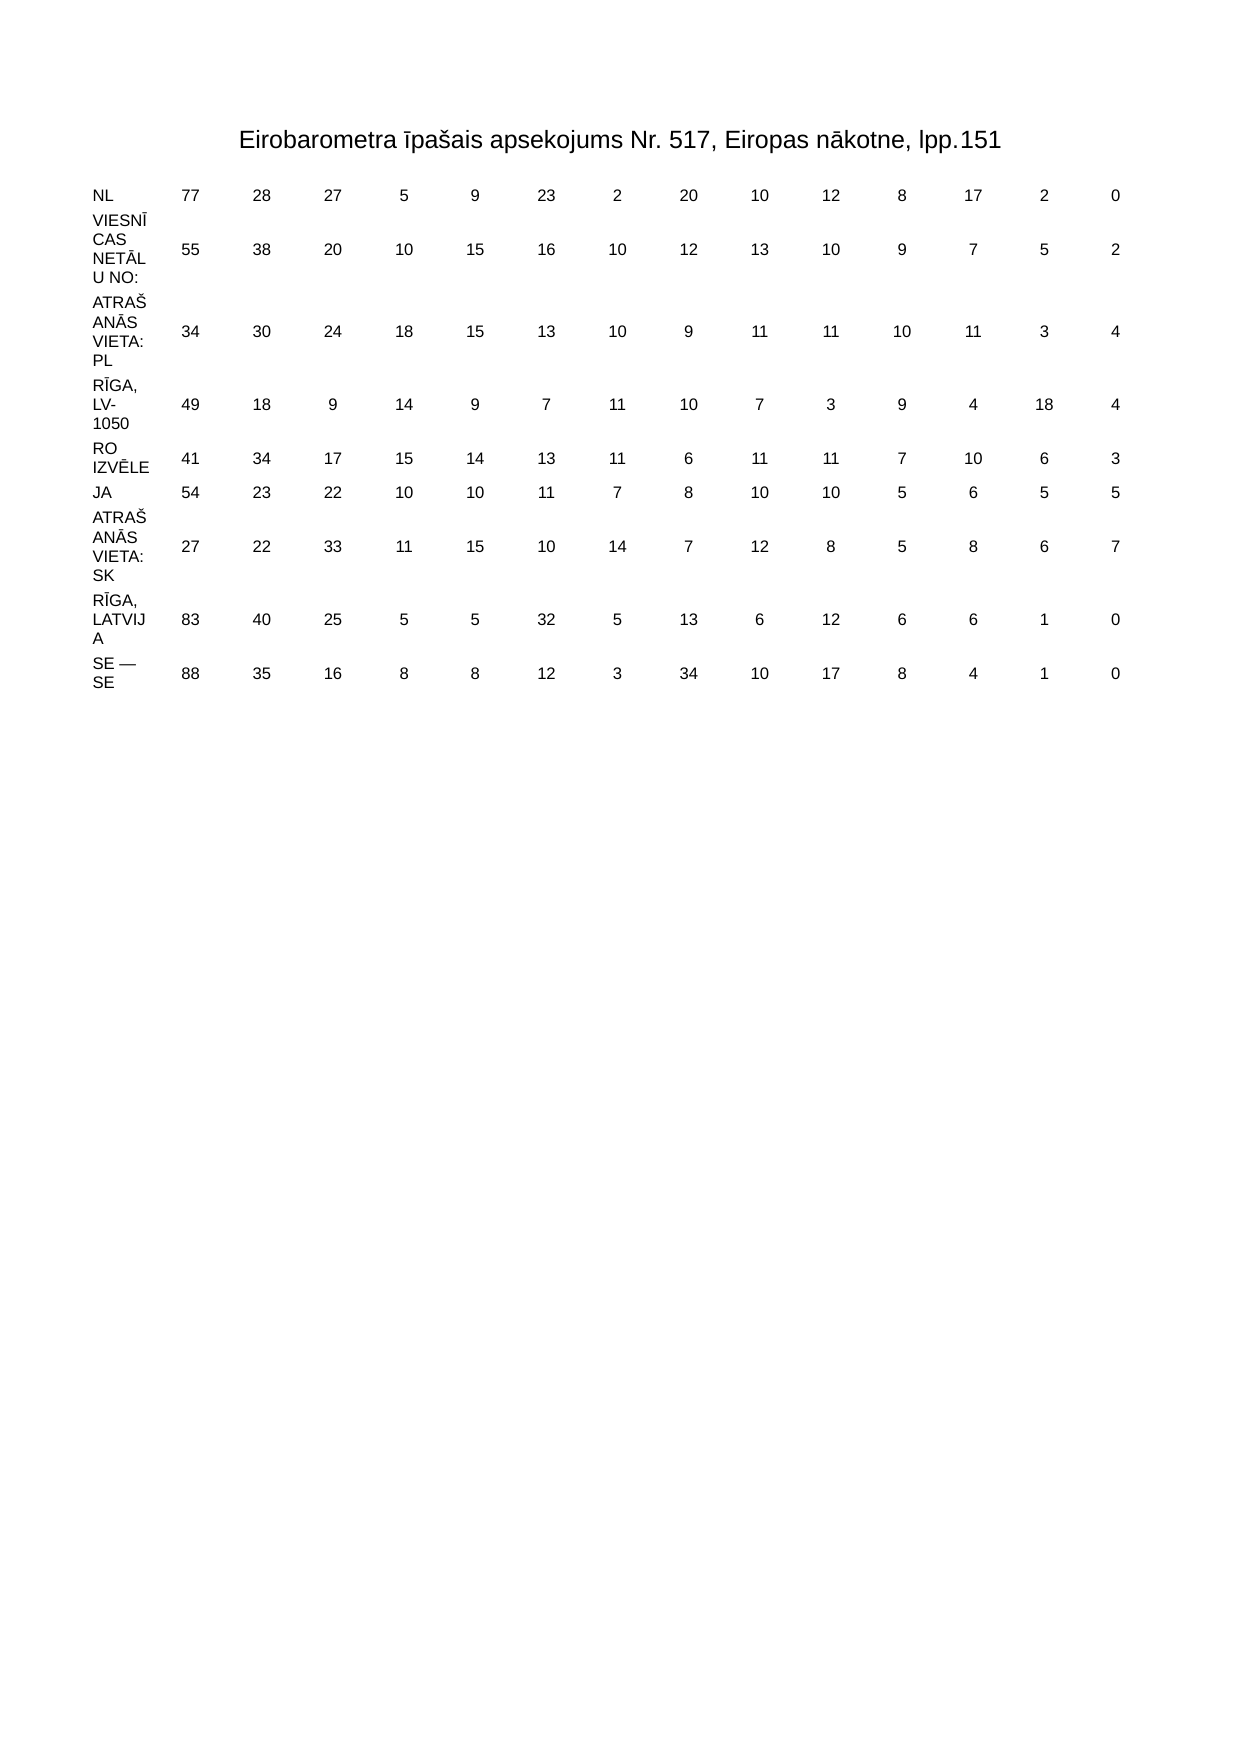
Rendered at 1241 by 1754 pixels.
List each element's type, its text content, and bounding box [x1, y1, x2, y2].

table_cell 11 [795, 436, 866, 480]
table_cell 7 [938, 208, 1009, 290]
table_cell 10 [440, 480, 511, 505]
table_cell 9 [866, 208, 937, 290]
table_cell 3 [795, 373, 866, 436]
table_cell 10 [724, 651, 795, 695]
table_cell 16 [297, 651, 368, 695]
table_cell 15 [440, 290, 511, 373]
table_cell 16 [511, 208, 582, 290]
table_cell 11 [724, 436, 795, 480]
table_cell 55 [155, 208, 226, 290]
table_cell 30 [226, 290, 297, 373]
table_cell JA [89, 480, 155, 505]
table_cell 20 [297, 208, 368, 290]
table_cell 41 [155, 436, 226, 480]
table_cell 5 [440, 588, 511, 651]
table_cell 18 [226, 373, 297, 436]
table_cell 18 [368, 290, 439, 373]
table_cell 83 [155, 588, 226, 651]
table_cell 13 [511, 436, 582, 480]
table_cell 34 [653, 651, 724, 695]
table_cell 5 [1009, 480, 1080, 505]
table_cell 7 [653, 505, 724, 588]
table_cell 4 [938, 373, 1009, 436]
table_cell 4 [1080, 373, 1151, 436]
table_cell 0 [1080, 183, 1151, 208]
table_cell ATRAŠANĀS VIETA: PL [89, 290, 155, 373]
table_cell 22 [297, 480, 368, 505]
table_cell 3 [582, 651, 653, 695]
table_cell 11 [511, 480, 582, 505]
table_cell 1 [1009, 588, 1080, 651]
table_cell 0 [1080, 651, 1151, 695]
table_cell 25 [297, 588, 368, 651]
table_cell 33 [297, 505, 368, 588]
table_cell 7 [582, 480, 653, 505]
table_cell 11 [724, 290, 795, 373]
table_cell 11 [938, 290, 1009, 373]
table_cell 10 [938, 436, 1009, 480]
table_cell 2 [1080, 208, 1151, 290]
table_cell 8 [866, 183, 937, 208]
table_cell 2 [1009, 183, 1080, 208]
table_cell 7 [1080, 505, 1151, 588]
table_cell 10 [795, 480, 866, 505]
table_cell 2 [582, 183, 653, 208]
table_cell 15 [440, 505, 511, 588]
table_cell 5 [1009, 208, 1080, 290]
table_cell 12 [724, 505, 795, 588]
table_cell 6 [1009, 436, 1080, 480]
table_cell 6 [938, 588, 1009, 651]
table_cell 28 [226, 183, 297, 208]
table_cell 15 [368, 436, 439, 480]
table_cell 11 [795, 290, 866, 373]
table_cell 9 [440, 373, 511, 436]
table_cell 88 [155, 651, 226, 695]
table_cell 12 [795, 183, 866, 208]
table_cell 34 [226, 436, 297, 480]
table_cell 5 [866, 480, 937, 505]
table_cell 10 [368, 480, 439, 505]
table_cell 1 [1009, 651, 1080, 695]
table_cell 10 [582, 290, 653, 373]
table_cell 15 [440, 208, 511, 290]
table_cell ATRAŠANĀS VIETA: SK [89, 505, 155, 588]
table_cell 5 [866, 505, 937, 588]
table_cell 11 [582, 436, 653, 480]
table_cell 10 [511, 505, 582, 588]
table_cell 7 [724, 373, 795, 436]
table_cell 8 [866, 651, 937, 695]
table_cell 10 [795, 208, 866, 290]
table_cell 40 [226, 588, 297, 651]
table_cell 7 [511, 373, 582, 436]
table_cell 5 [368, 183, 439, 208]
table_cell 54 [155, 480, 226, 505]
table_cell 13 [724, 208, 795, 290]
table_cell 5 [582, 588, 653, 651]
table_cell 12 [653, 208, 724, 290]
table_cell 17 [795, 651, 866, 695]
table_cell 14 [440, 436, 511, 480]
table_cell 11 [368, 505, 439, 588]
table_cell 24 [297, 290, 368, 373]
table_cell 27 [155, 505, 226, 588]
table_cell 8 [653, 480, 724, 505]
table_cell 9 [866, 373, 937, 436]
table_cell 5 [1080, 480, 1151, 505]
table_cell 8 [938, 505, 1009, 588]
table_cell 35 [226, 651, 297, 695]
table_cell 7 [866, 436, 937, 480]
table_cell 10 [368, 208, 439, 290]
table_cell 3 [1080, 436, 1151, 480]
table_cell 14 [582, 505, 653, 588]
table_cell SE — SE [89, 651, 155, 695]
table_cell 6 [938, 480, 1009, 505]
table_cell RO IZVĒLE [89, 436, 155, 480]
table_cell 14 [368, 373, 439, 436]
table_cell 8 [440, 651, 511, 695]
table_cell VIESNĪCAS NETĀLU NO: [89, 208, 155, 290]
table_cell 49 [155, 373, 226, 436]
table_cell 38 [226, 208, 297, 290]
table_cell 23 [226, 480, 297, 505]
table_cell 10 [582, 208, 653, 290]
table_cell RĪGA, LATVIJA [89, 588, 155, 651]
table_cell 12 [795, 588, 866, 651]
table_cell 5 [368, 588, 439, 651]
table_cell 32 [511, 588, 582, 651]
table_cell 6 [653, 436, 724, 480]
table_cell 6 [1009, 505, 1080, 588]
table_cell 8 [795, 505, 866, 588]
table_cell 8 [368, 651, 439, 695]
table_cell 12 [511, 651, 582, 695]
table_cell RĪGA, LV-1050 [89, 373, 155, 436]
table_cell 10 [866, 290, 937, 373]
table_cell 4 [1080, 290, 1151, 373]
table_cell 17 [938, 183, 1009, 208]
table_cell 4 [938, 651, 1009, 695]
table_cell NL [89, 183, 155, 208]
table_cell 9 [440, 183, 511, 208]
table_cell 13 [511, 290, 582, 373]
table_cell 20 [653, 183, 724, 208]
table_cell 27 [297, 183, 368, 208]
table_cell 11 [582, 373, 653, 436]
table_cell 23 [511, 183, 582, 208]
table_cell 13 [653, 588, 724, 651]
table_cell 10 [724, 183, 795, 208]
table_cell 34 [155, 290, 226, 373]
table_cell 22 [226, 505, 297, 588]
table_cell 9 [653, 290, 724, 373]
table_cell 6 [724, 588, 795, 651]
table_cell 3 [1009, 290, 1080, 373]
table_cell 18 [1009, 373, 1080, 436]
table_cell 17 [297, 436, 368, 480]
table_cell 6 [866, 588, 937, 651]
table_cell 10 [724, 480, 795, 505]
table_cell 77 [155, 183, 226, 208]
table_cell 9 [297, 373, 368, 436]
table_cell 0 [1080, 588, 1151, 651]
table_cell 10 [653, 373, 724, 436]
